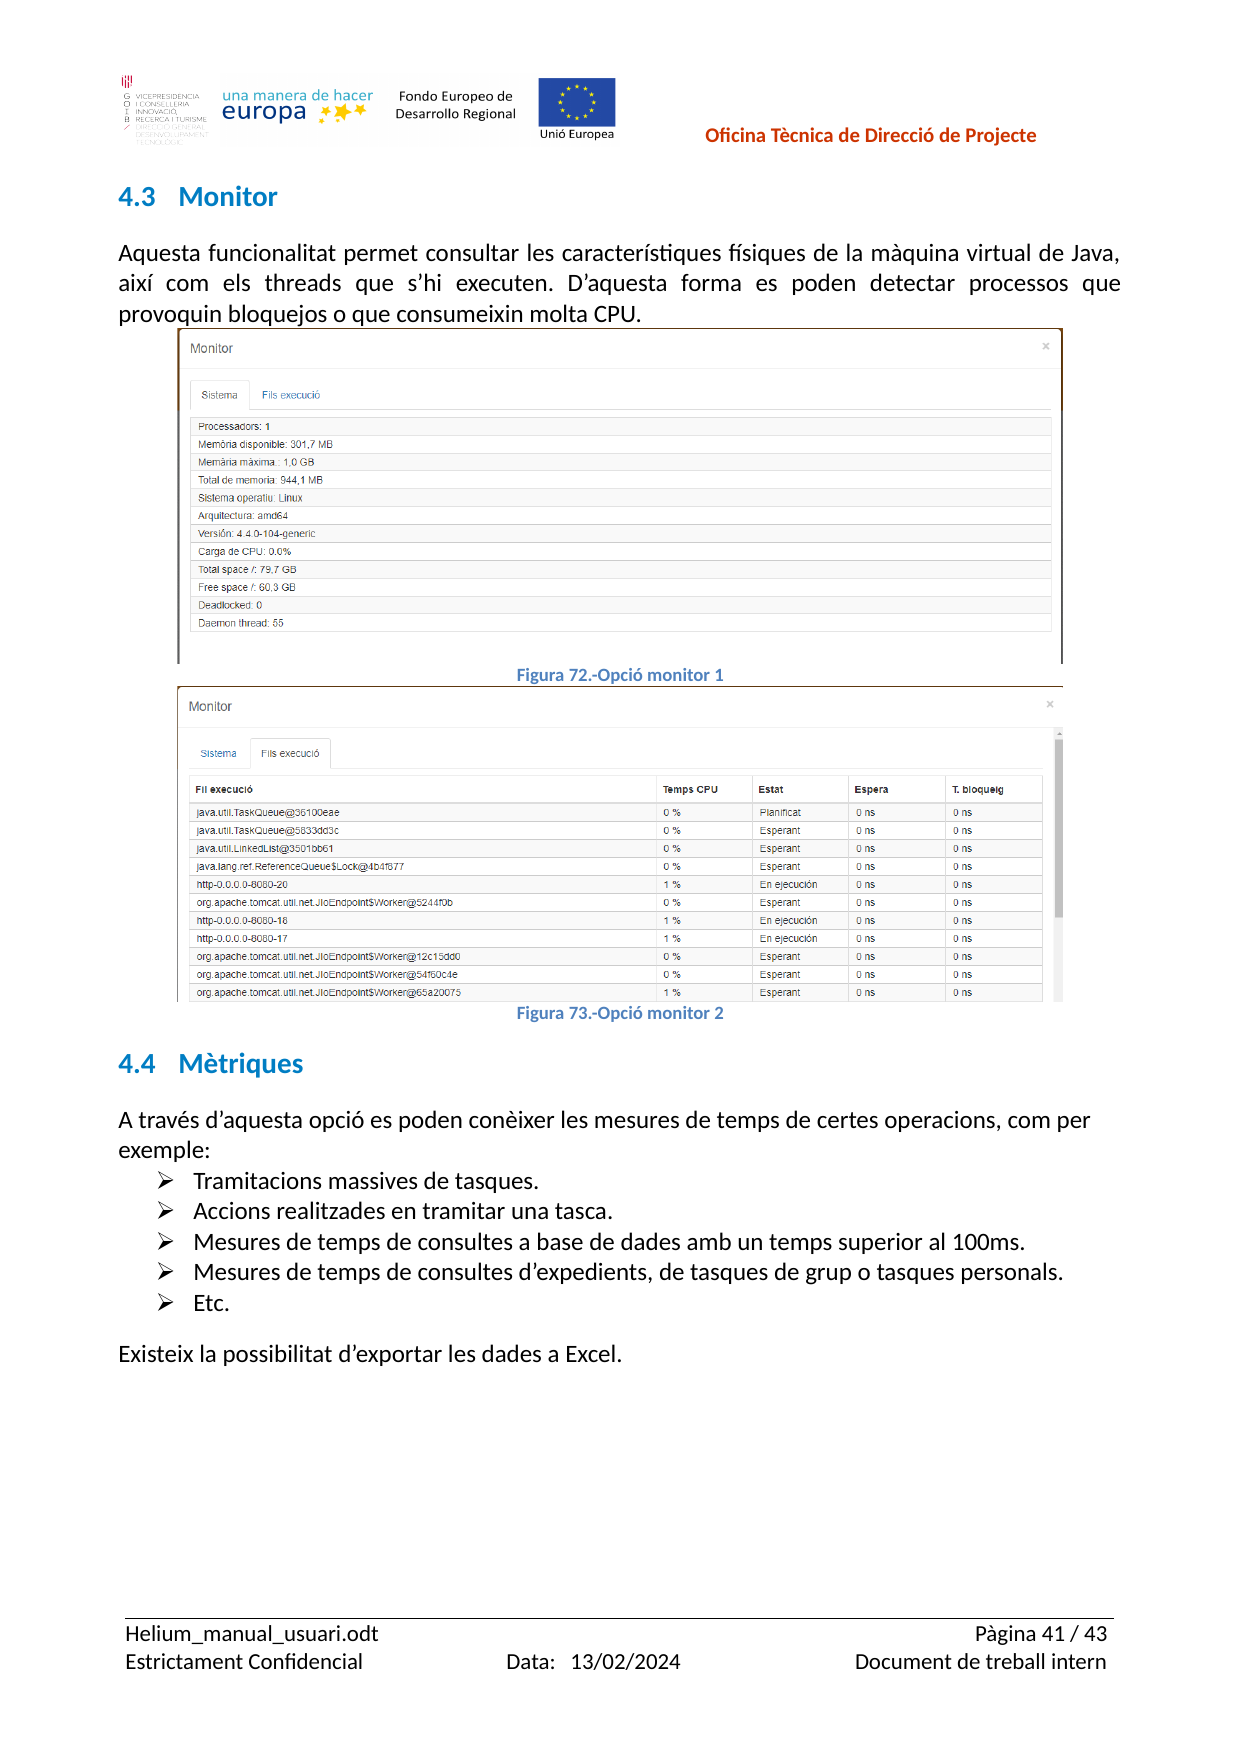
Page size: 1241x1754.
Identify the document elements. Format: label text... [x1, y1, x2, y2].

list Etc. [156, 1287, 1122, 1318]
picture [219, 73, 621, 147]
subtitle Mètriques [118, 1045, 1122, 1080]
picture [177, 686, 1063, 1002]
list Mesures de temps de consultes d’expedients, de tasques de grup o tasques personals. [156, 1257, 1122, 1287]
list Mesures de temps de consultes a base de dades amb un temps superior al 100ms. [156, 1226, 1122, 1257]
text A través d’aquesta opció es poden conèixer les mesures de temps de certes operacions, com per exemple: [118, 1104, 1122, 1165]
text Figura 73.-Opció monitor 2 [118, 1001, 1122, 1024]
subtitle Monitor [118, 178, 1122, 213]
list Accions realitzades en tramitar una tasca. [156, 1196, 1122, 1226]
text Figura 72.-Opció monitor 1 [118, 663, 1122, 686]
text Existeix la possibilitat d’exportar les dades a Excel. [118, 1338, 1122, 1369]
text Aquesta funcionalitat permet consultar les característiques físiques de la màquina virtual de Java, així com els threads que s’hi executen. D’aquesta forma es poden detectar processos que provoquin bloquejos o que consumeixin molta CPU. [118, 237, 1122, 328]
picture [177, 328, 1063, 664]
list Tramitacions massives de tasques. [156, 1165, 1122, 1196]
picture [118, 73, 213, 147]
